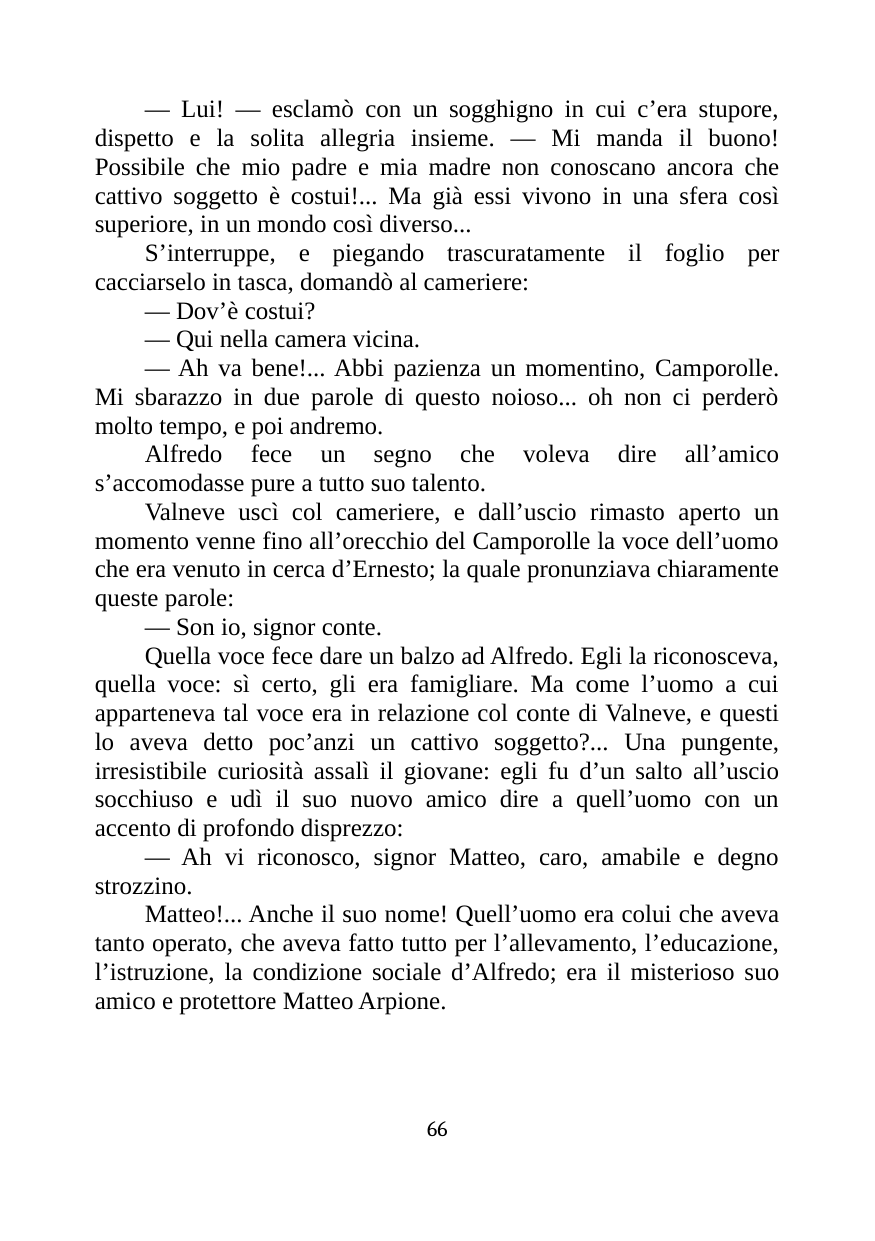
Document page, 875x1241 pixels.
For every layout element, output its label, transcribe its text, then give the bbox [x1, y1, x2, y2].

text Matteo!... Anche il suo nome! Quell’uomo era colui che aveva tanto operato, che aveva fatto tutto per l’allevamento, l’educazione, l’istruzione, la condizione sociale d’Alfredo; era il misterioso suo amico e protettore Matteo Arpione. [94, 899, 779, 1014]
text — Lui! — esclamò con un sogghigno in cui c’era stupore, dispetto e la solita allegria insieme. — Mi manda il buono! Possibile che mio padre e mia madre non conoscano ancora che cattivo soggetto è costui!... Ma già essi vivono in una sfera così superiore, in un mondo così diverso... [94, 94, 779, 238]
text — Dov’è costui? [94, 296, 779, 324]
text — Son io, signor conte. [94, 612, 779, 641]
text S’interruppe, e piegando trascuratamente il foglio per cacciarselo in tasca, domandò al cameriere: [94, 238, 779, 296]
text — Qui nella camera vicina. [94, 324, 779, 353]
text — Ah va bene!... Abbi pazienza un momentino, Camporolle. Mi sbarazzo in due parole di questo noioso... oh non ci perderò molto tempo, e poi andremo. [94, 353, 779, 439]
text — Ah vi riconosco, signor Matteo, caro, amabile e degno strozzino. [94, 842, 779, 899]
text Valneve uscì col cameriere, e dall’uscio rimasto aperto un momento venne fino all’orecchio del Camporolle la voce dell’uomo che era venuto in cerca d’Ernesto; la quale pronunziava chiaramente queste parole: [94, 497, 779, 612]
text Alfredo fece un segno che voleva dire all’amico s’accomodasse pure a tutto suo talento. [94, 439, 779, 497]
text Quella voce fece dare un balzo ad Alfredo. Egli la riconosceva, quella voce: sì certo, gli era famigliare. Ma come l’uomo a cui apparteneva tal voce era in relazione col conte di Valneve, e questi lo aveva detto poc’anzi un cattivo soggetto?... Una pungente, irresistibile curiosità assalì il giovane: egli fu d’un salto all’uscio socchiuso e udì il suo nuovo amico dire a quell’uomo con un accento di profondo disprezzo: [94, 641, 779, 842]
